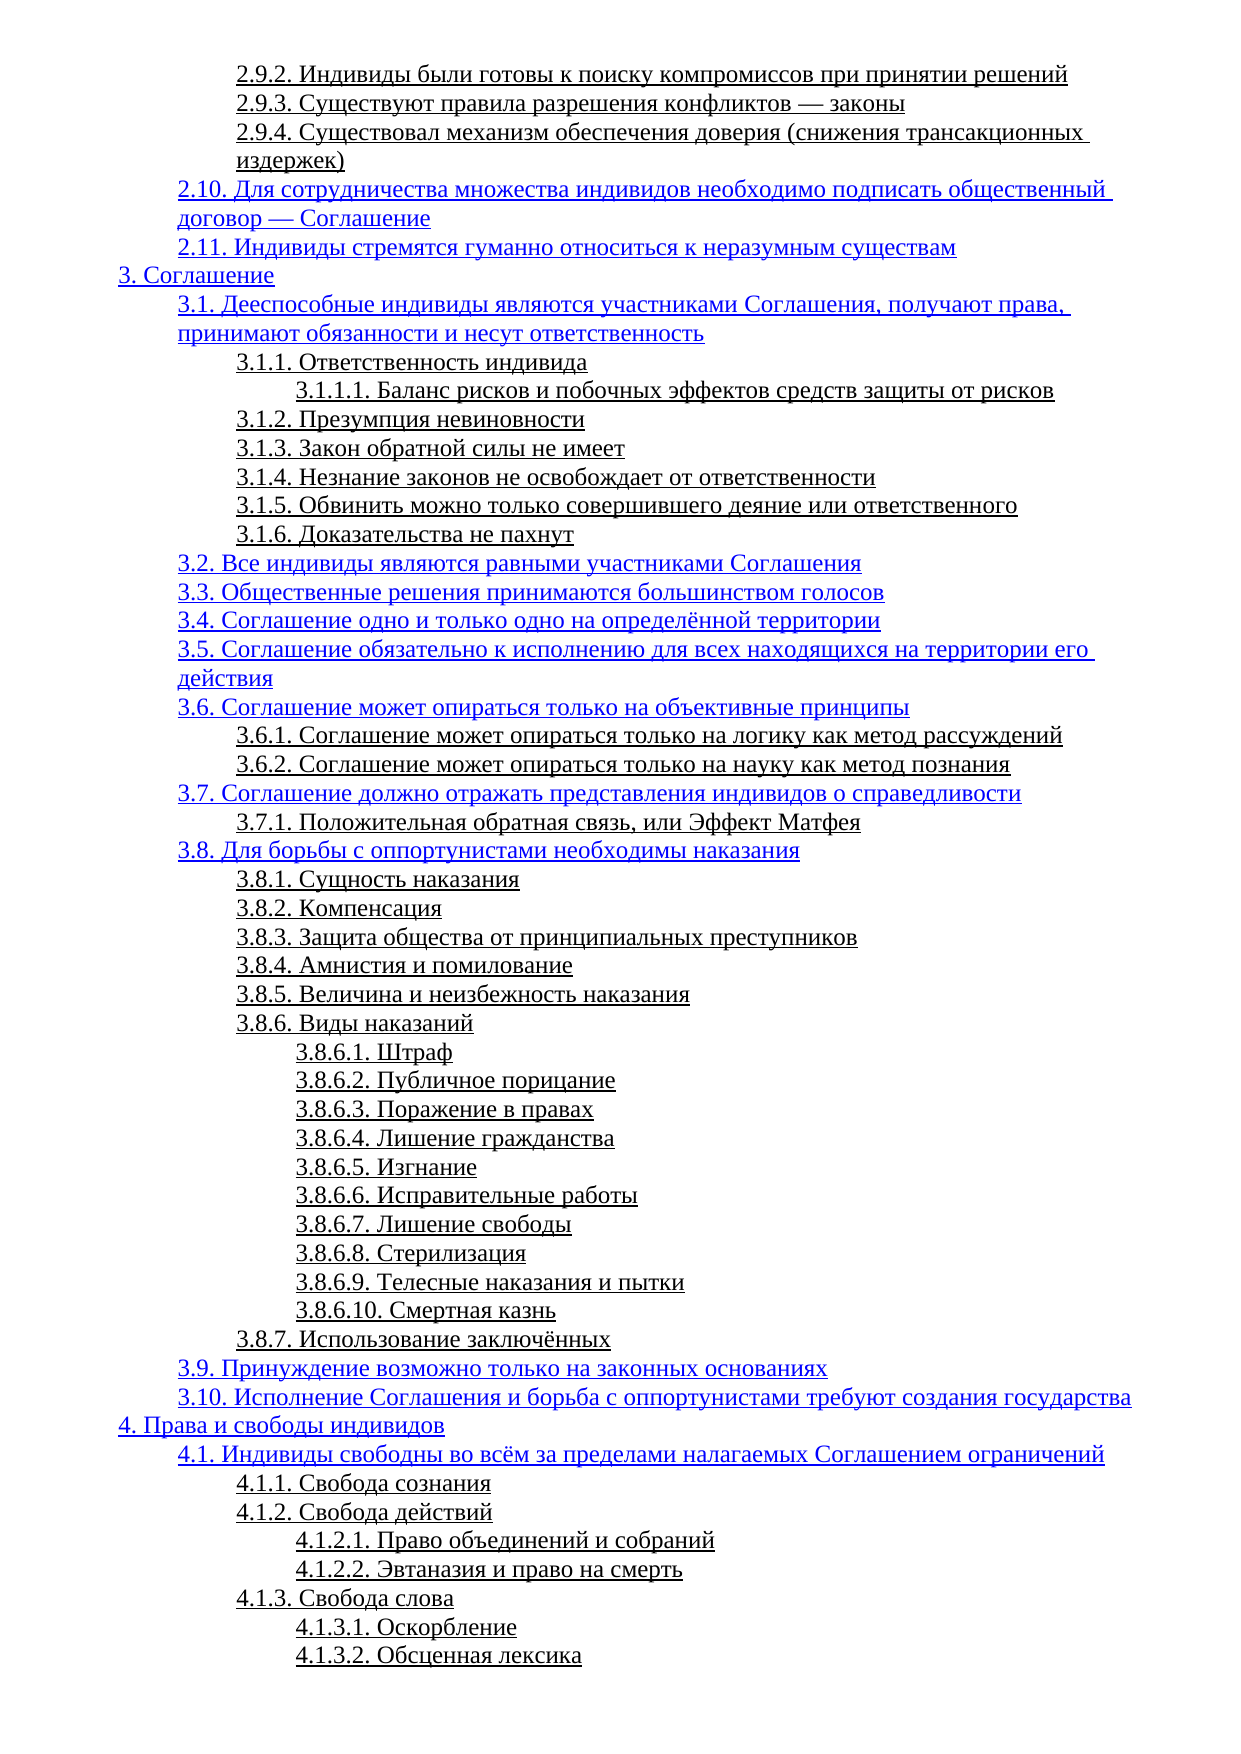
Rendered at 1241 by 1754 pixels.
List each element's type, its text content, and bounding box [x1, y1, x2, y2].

subtitle 3.8.3. Защита общества от принципиальных преступников [236, 922, 1181, 950]
subtitle 2.9.4. Существовал механизм обеспечения доверия (снижения трансакционных издержек) [236, 117, 1181, 174]
subtitle 4.1.2.2. Эвтаназия и право на смерть [295, 1554, 1181, 1583]
subtitle 3.8.1. Сущность наказания [236, 864, 1181, 893]
subtitle 2.11. Индивиды стремятся гуманно относиться к неразумным существам [177, 232, 1181, 260]
subtitle 3.7. Соглашение должно отражать представления индивидов о справедливости [177, 778, 1181, 807]
subtitle 3. Соглашение [118, 260, 1181, 289]
subtitle 3.8.6.2. Публичное порицание [295, 1065, 1181, 1094]
subtitle 3.1.2. Презумпция невиновности [236, 404, 1181, 433]
subtitle 3.5. Соглашение обязательно к исполнению для всех находящихся на территории его действия [177, 634, 1181, 692]
subtitle 3.8.6. Виды наказаний [236, 1008, 1181, 1037]
subtitle 3.8. Для борьбы с оппортунистами необходимы наказания [177, 835, 1181, 864]
subtitle 4.1.3. Свобода слова [236, 1583, 1181, 1612]
subtitle 3.2. Все индивиды являются равными участниками Соглашения [177, 548, 1181, 577]
subtitle 3.8.6.7. Лишение свободы [295, 1209, 1181, 1238]
subtitle 3.8.6.5. Изгнание [295, 1152, 1181, 1180]
subtitle 3.8.6.9. Телесные наказания и пытки [295, 1267, 1181, 1295]
subtitle 3.8.2. Компенсация [236, 893, 1181, 922]
subtitle 3.3. Общественные решения принимаются большинством голосов [177, 577, 1181, 605]
subtitle 4.1.3.1. Оскорбление [295, 1612, 1181, 1640]
subtitle 4.1.2.1. Право объединений и собраний [295, 1525, 1181, 1554]
subtitle 3.6.2. Соглашение может опираться только на науку как метод познания [236, 749, 1181, 778]
subtitle 3.7.1. Положительная обратная связь, или Эффект Матфея [236, 807, 1181, 835]
subtitle 3.8.4. Амнистия и помилование [236, 950, 1181, 979]
subtitle 2.9.2. Индивиды были готовы к поиску компромиссов при принятии решений [236, 59, 1181, 88]
subtitle 3.8.6.6. Исправительные работы [295, 1180, 1181, 1209]
subtitle 3.6. Соглашение может опираться только на объективные принципы [177, 692, 1181, 720]
subtitle 3.1.6. Доказательства не пахнут [236, 519, 1181, 548]
subtitle 2.9.3. Существуют правила разрешения конфликтов — законы [236, 88, 1181, 117]
subtitle 3.8.6.8. Стерилизация [295, 1238, 1181, 1267]
subtitle 4. Права и свободы индивидов [118, 1410, 1181, 1439]
subtitle 3.6.1. Соглашение может опираться только на логику как метод рассуждений [236, 720, 1181, 749]
subtitle 3.8.6.4. Лишение гражданства [295, 1123, 1181, 1152]
subtitle 3.8.6.10. Смертная казнь [295, 1295, 1181, 1324]
subtitle 3.8.6.1. Штраф [295, 1037, 1181, 1065]
subtitle 4.1. Индивиды свободны во всём за пределами налагаемых Соглашением ограничений [177, 1439, 1181, 1468]
subtitle 3.8.6.3. Поражение в правах [295, 1094, 1181, 1123]
subtitle 3.1.4. Незнание законов не освобождает от ответственности [236, 462, 1181, 490]
subtitle 4.1.2. Свобода действий [236, 1497, 1181, 1525]
subtitle 3.1.3. Закон обратной силы не имеет [236, 433, 1181, 462]
subtitle 3.1. Дееспособные индивиды являются участниками Соглашения, получают права, принимают обязанности и несут ответственность [177, 289, 1181, 347]
subtitle 4.1.3.2. Обсценная лексика [295, 1640, 1181, 1669]
subtitle 3.1.5. Обвинить можно только совершившего деяние или ответственного [236, 490, 1181, 519]
subtitle 3.1.1. Ответственность индивида [236, 347, 1181, 375]
subtitle 3.9. Принуждение возможно только на законных основаниях [177, 1353, 1181, 1382]
subtitle 3.10. Исполнение Соглашения и борьба с оппортунистами требуют создания государства [177, 1382, 1181, 1410]
subtitle 4.1.1. Свобода сознания [236, 1468, 1181, 1497]
subtitle 3.8.7. Использование заключённых [236, 1324, 1181, 1353]
subtitle 2.10. Для сотрудничества множества индивидов необходимо подписать общественный договор — Соглашение [177, 174, 1181, 232]
subtitle 3.8.5. Величина и неизбежность наказания [236, 979, 1181, 1008]
subtitle 3.4. Соглашение одно и только одно на определённой территории [177, 605, 1181, 634]
subtitle 3.1.1.1. Баланс рисков и побочных эффектов средств защиты от рисков [295, 375, 1181, 404]
